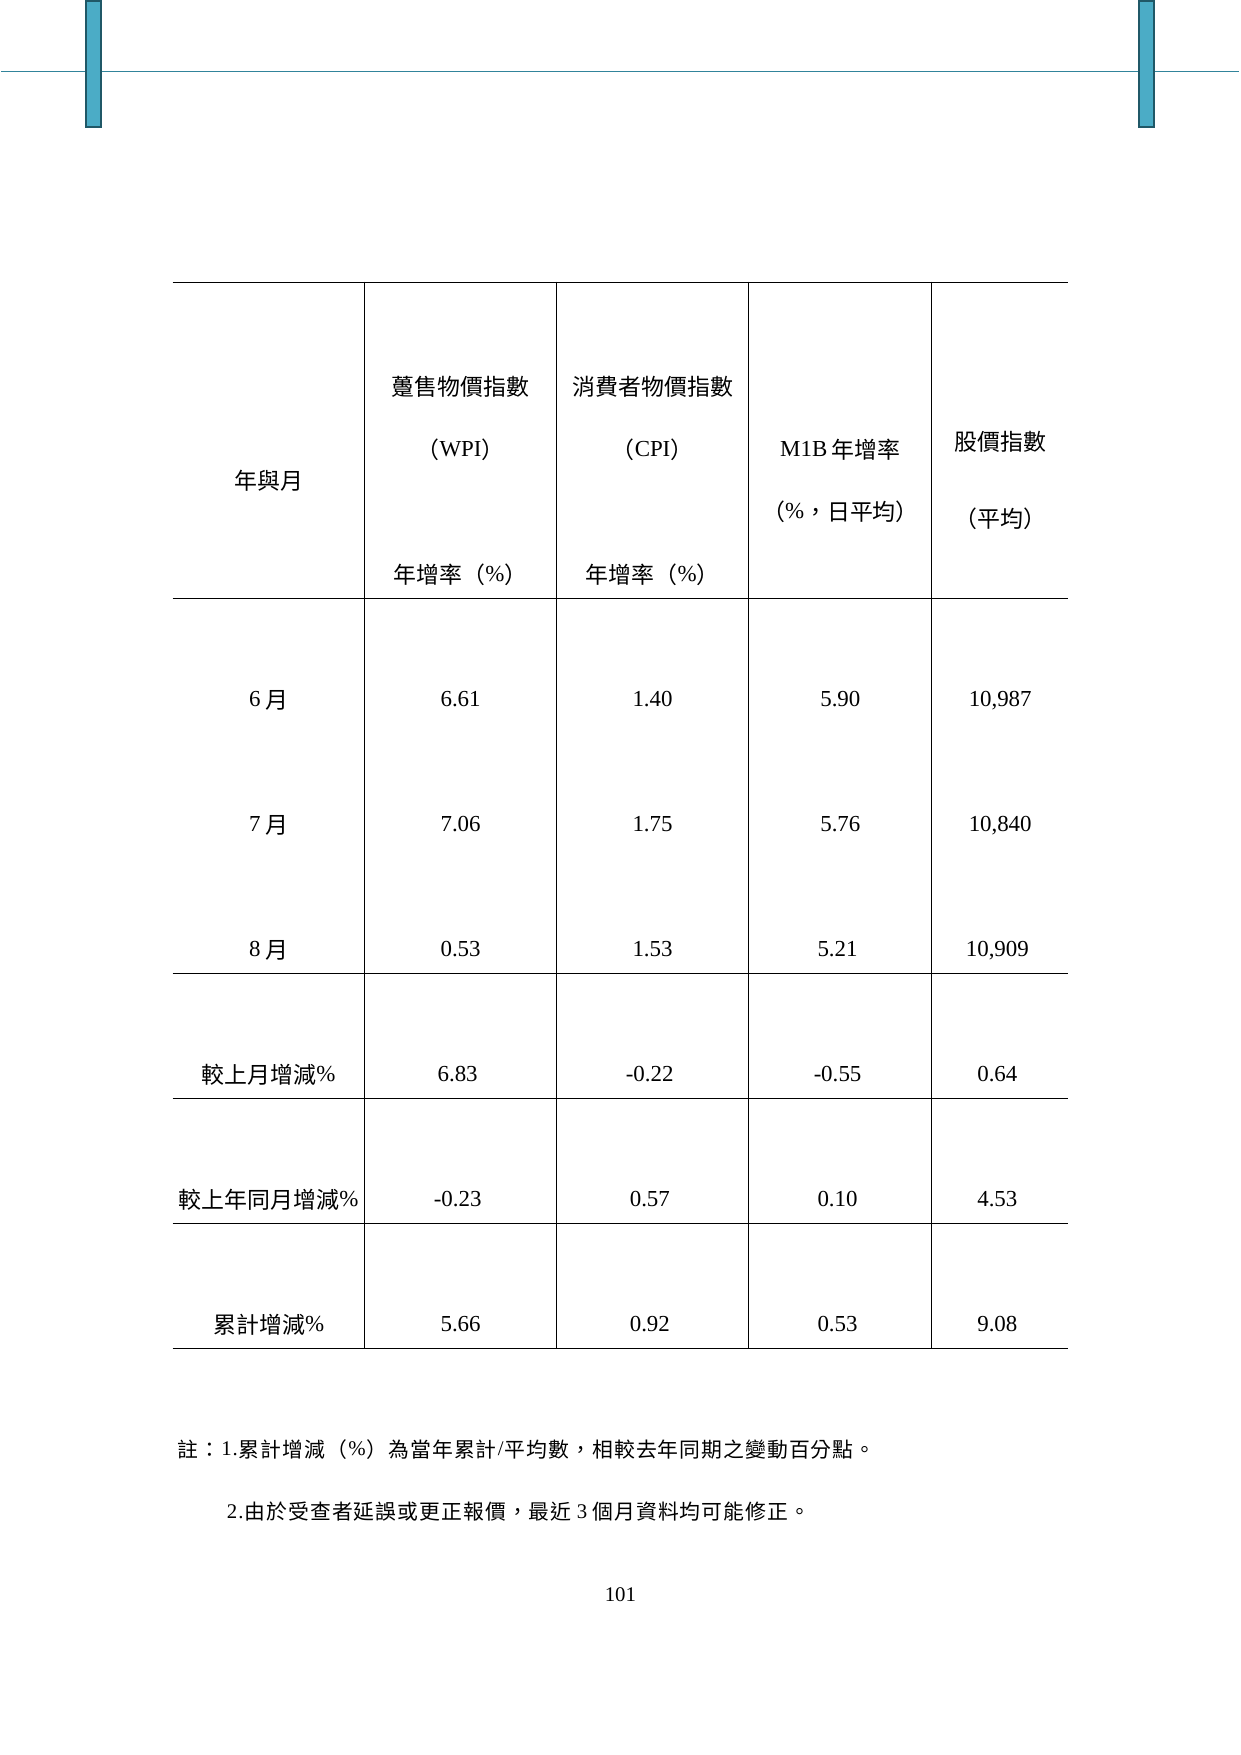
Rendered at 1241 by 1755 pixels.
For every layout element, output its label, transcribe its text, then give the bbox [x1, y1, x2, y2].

table_cell 1.75 [557, 723, 748, 848]
table_cell -0.22 [557, 974, 748, 1098]
table_cell 10,909 [932, 848, 1068, 973]
table_cell 6.83 [365, 974, 556, 1098]
table_cell 6.61 [365, 599, 556, 723]
table_cell 5.90 [749, 599, 931, 723]
table_header M1B年增率 （%，日平均） [749, 283, 931, 598]
table_cell 較上月增減% [173, 974, 364, 1098]
table_cell 10,987 [932, 599, 1068, 723]
table_cell 9.08 [932, 1224, 1068, 1348]
table_cell 0.10 [749, 1099, 931, 1223]
text 2.由於受查者延誤或更正報價，最近3個月資料均可能修正。 [223, 1469, 1063, 1532]
table_header 躉售物價指數（WPI） 年增率（%） [365, 283, 556, 598]
table_cell 0.64 [932, 974, 1068, 1098]
table_cell -0.55 [749, 974, 931, 1098]
table_cell 累計增減% [173, 1224, 364, 1348]
table_cell -0.23 [365, 1099, 556, 1223]
table_cell 5.76 [749, 723, 931, 848]
table_cell 7月 [173, 723, 364, 848]
table_cell 6月 [173, 599, 364, 723]
table_cell 0.92 [557, 1224, 748, 1348]
text 註：1.累計增減（%）為當年累計/平均數，相較去年同期之變動百分點。 [177, 1407, 1063, 1469]
table_cell 5.21 [749, 848, 931, 973]
table_cell 0.53 [749, 1224, 931, 1348]
table_cell 8月 [173, 848, 364, 973]
table_cell 10,840 [932, 723, 1068, 848]
table_header 年與月 [173, 283, 364, 598]
table_header 消費者物價指數（CPI） 年增率（%） [557, 283, 748, 598]
table_cell 較上年同月增減% [173, 1099, 364, 1223]
table_cell 4.53 [932, 1099, 1068, 1223]
table_cell 5.66 [365, 1224, 556, 1348]
table_cell 1.53 [557, 848, 748, 973]
table_cell 0.53 [365, 848, 556, 973]
table_cell 0.57 [557, 1099, 748, 1223]
table_header 股價指數 （平均） [932, 283, 1068, 598]
table_cell 1.40 [557, 599, 748, 723]
table_cell 7.06 [365, 723, 556, 848]
